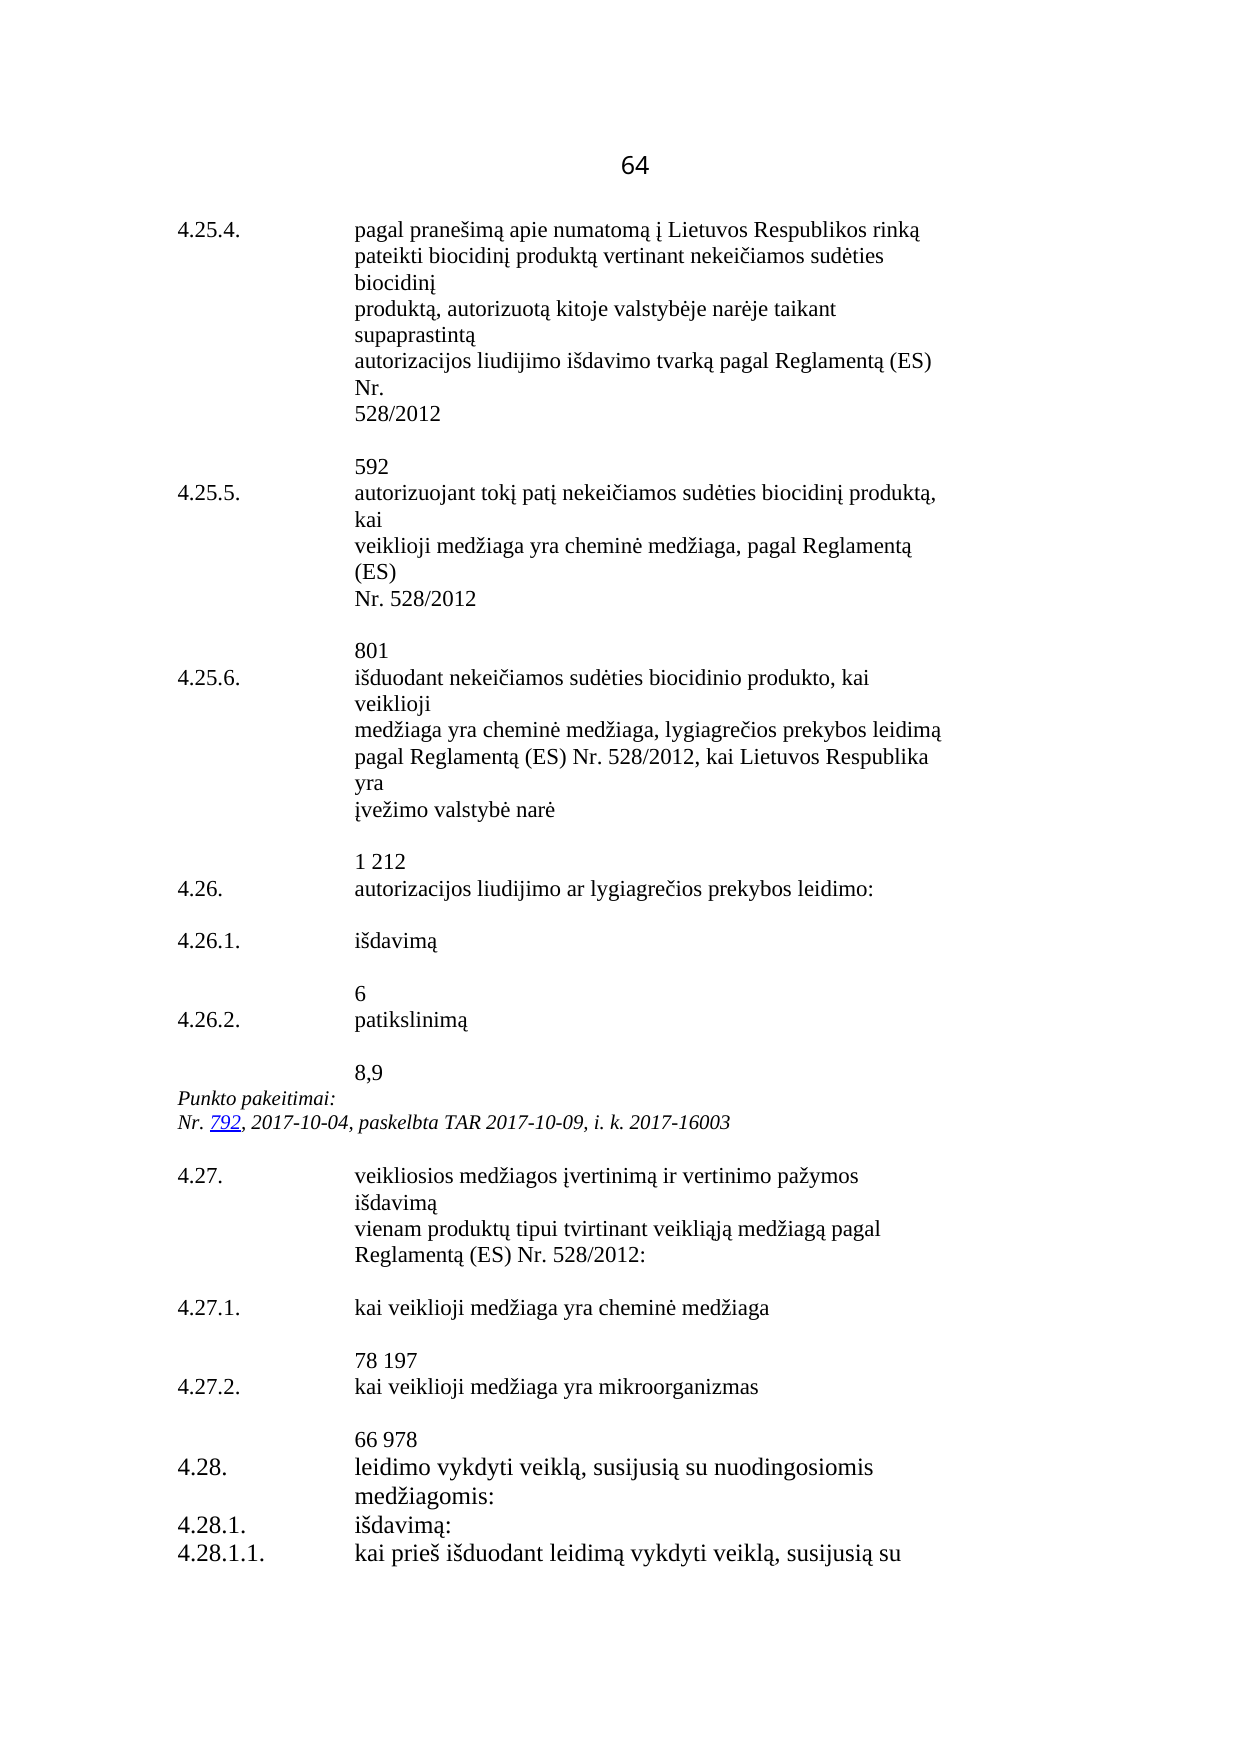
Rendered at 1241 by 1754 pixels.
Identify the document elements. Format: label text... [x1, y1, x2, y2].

text Nr. 528/2012 801 [354, 585, 945, 664]
text 4.28.1. išdavimą: [177, 1510, 945, 1538]
text 4.28.1.1. kai prieš išduodant leidimą vykdyti veiklą, susijusią su [177, 1538, 945, 1567]
text medžiaga yra cheminė medžiaga, lygiagrečios prekybos leidimą [354, 717, 945, 743]
text 4.26. autorizacijos liudijimo ar lygiagrečios prekybos leidimo: [177, 875, 945, 927]
text 4.25.5. autorizuojant tokį patį nekeičiamos sudėties biocidinį produktą, kai [177, 479, 945, 532]
text veiklioji medžiaga yra cheminė medžiaga, pagal Reglamentą (ES) [354, 532, 945, 585]
text 4.27. veikliosios medžiagos įvertinimą ir vertinimo pažymos išdavimą [177, 1162, 945, 1215]
text Punkto pakeitimai: [177, 1086, 1093, 1109]
text įvežimo valstybė narė 1 212 [354, 796, 945, 875]
text 4.26.1. išdavimą 6 [177, 927, 945, 1006]
text autorizacijos liudijimo išdavimo tvarką pagal Reglamentą (ES) Nr. [354, 348, 945, 400]
text 4.27.2. kai veiklioji medžiaga yra mikroorganizmas 66 978 [177, 1373, 945, 1452]
text produktą, autorizuotą kitoje valstybėje narėje taikant supaprastintą [354, 295, 945, 348]
text Reglamentą (ES) Nr. 528/2012: [354, 1241, 945, 1294]
text Nr. 792, 2017-10-04, paskelbta TAR 2017-10-09, i. k. 2017-16003 [177, 1109, 1093, 1134]
text pagal Reglamentą (ES) Nr. 528/2012, kai Lietuvos Respublika yra [354, 743, 945, 796]
text 4.27.1. kai veiklioji medžiaga yra cheminė medžiaga 78 197 [177, 1294, 945, 1373]
text 528/2012 592 [354, 400, 945, 479]
text pateikti biocidinį produktą vertinant nekeičiamos sudėties biocidinį [354, 242, 945, 295]
text 4.25.4. pagal pranešimą apie numatomą į Lietuvos Respublikos rinką [177, 216, 945, 242]
text 4.28. leidimo vykdyti veiklą, susijusią su nuodingosiomis medžiagomis: [177, 1452, 945, 1510]
text 4.26.2. patikslinimą 8,9 [177, 1006, 945, 1086]
text vienam produktų tipui tvirtinant veikliąją medžiagą pagal [354, 1215, 945, 1241]
text 4.25.6. išduodant nekeičiamos sudėties biocidinio produkto, kai veiklioji [177, 664, 945, 717]
